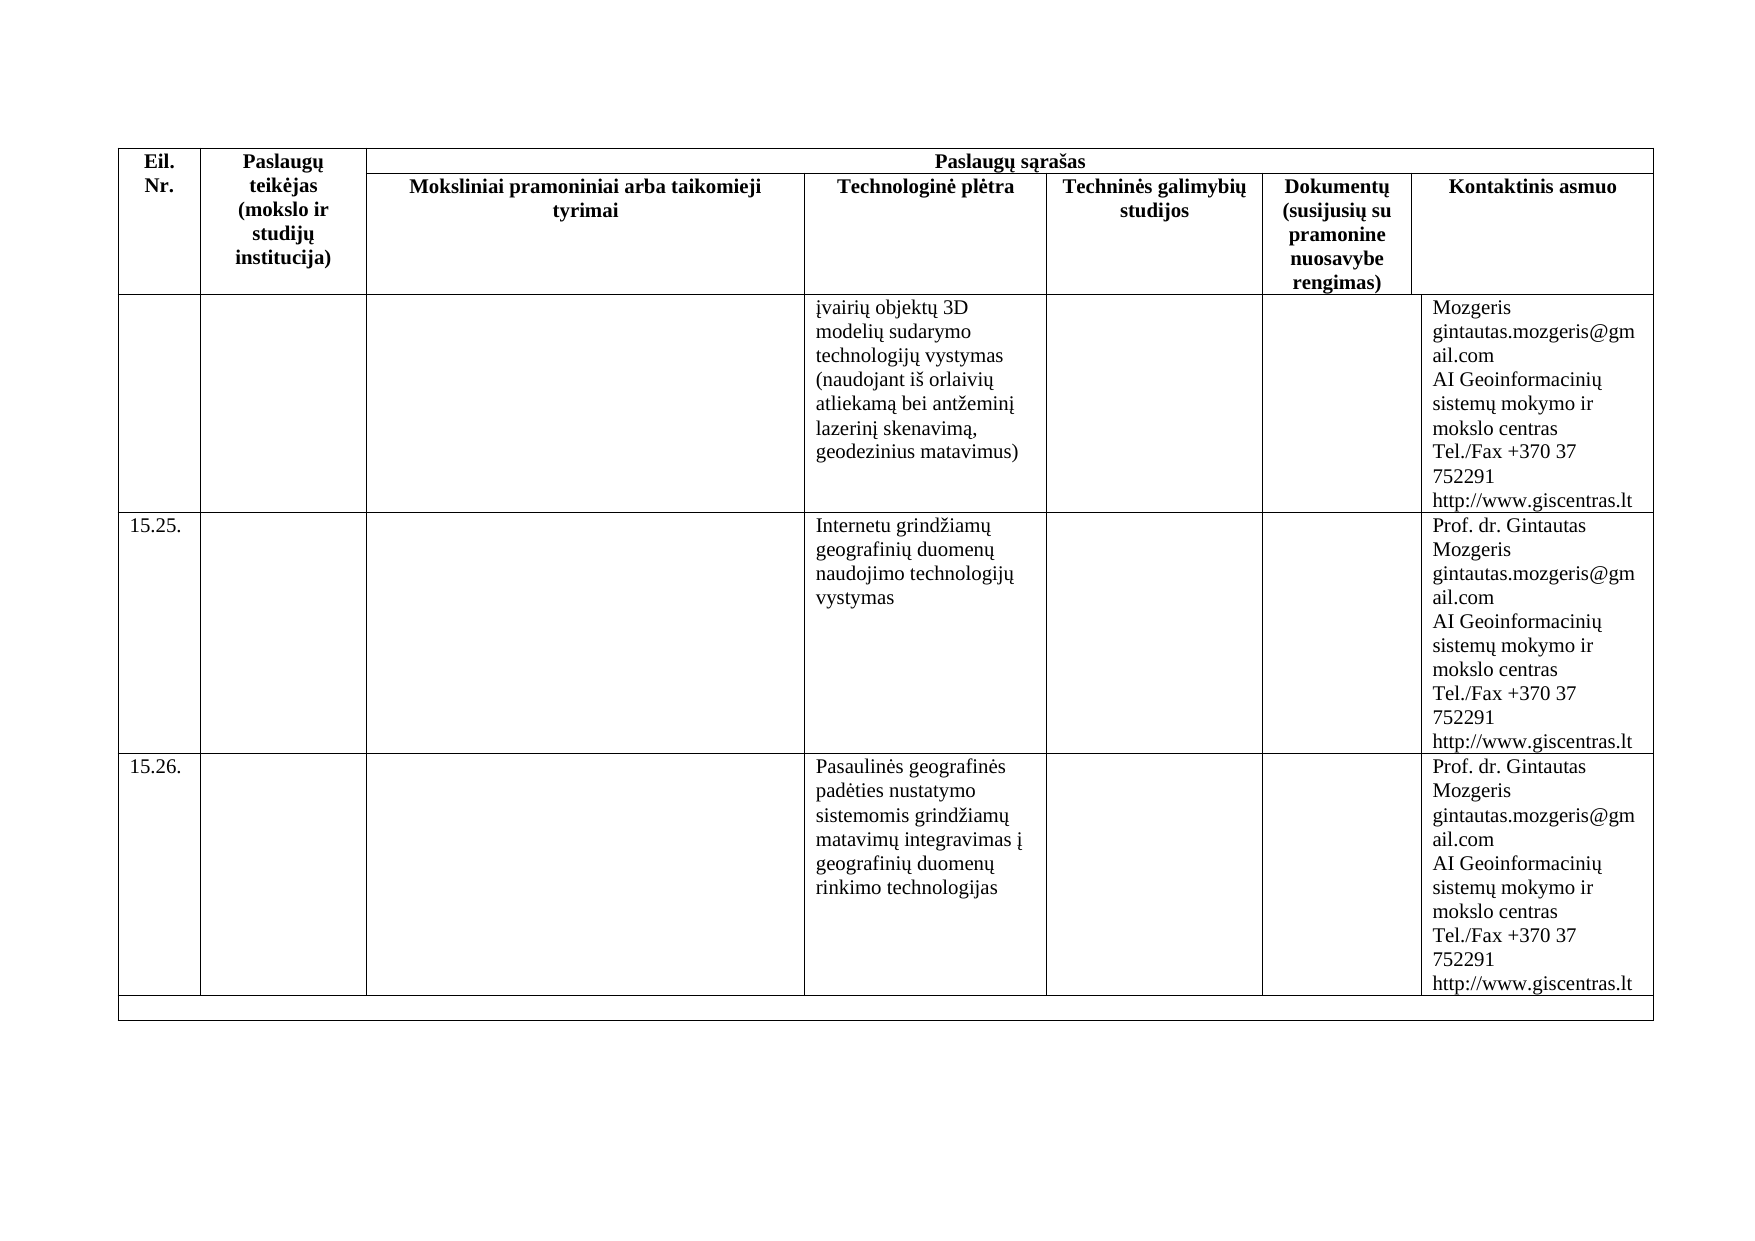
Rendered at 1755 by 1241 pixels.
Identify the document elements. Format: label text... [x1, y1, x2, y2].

table_cell 15.25. [119, 513, 200, 753]
table_cell Mozgeris gintautas.mozgeris@gmail.com AI Geoinformacinių sistemų mokymo ir mokslo centras Tel./Fax +370 37 752291 http://www.giscentras.lt [1422, 295, 1653, 512]
table_cell [119, 295, 200, 512]
table_cell [367, 513, 804, 753]
table_cell Internetu grindžiamų geografinių duomenų naudojimo technologijų vystymas [805, 513, 1046, 753]
table_cell [201, 513, 366, 753]
table_cell [1263, 754, 1421, 995]
table_cell [1047, 295, 1262, 512]
table_cell [367, 295, 804, 512]
table_cell Kontaktinis asmuo [1412, 174, 1653, 294]
table_cell [1047, 513, 1262, 753]
table_cell [201, 295, 366, 512]
table_cell [119, 996, 1653, 1020]
table_cell [1263, 295, 1421, 512]
table_cell įvairių objektų 3D modelių sudarymo technologijų vystymas (naudojant iš orlaivių atliekamą bei antžeminį lazerinį skenavimą, geodezinius matavimus) [805, 295, 1046, 512]
table_cell Dokumentų (susijusių su pramonine nuosavybe rengimas) [1263, 174, 1411, 294]
table_header Paslaugų teikėjas (mokslo ir studijų institucija) [201, 149, 366, 294]
table_cell Prof. dr. Gintautas Mozgeris gintautas.mozgeris@gmail.com AI Geoinformacinių sistemų mokymo ir mokslo centras Tel./Fax +370 37 752291 http://www.giscentras.lt [1422, 754, 1653, 995]
table_cell [201, 754, 366, 995]
table_cell Moksliniai pramoniniai arba taikomieji tyrimai [367, 174, 804, 294]
table_cell Techninės galimybių studijos [1047, 174, 1262, 294]
table_cell [367, 754, 804, 995]
table_cell Prof. dr. Gintautas Mozgeris gintautas.mozgeris@gmail.com AI Geoinformacinių sistemų mokymo ir mokslo centras Tel./Fax +370 37 752291 http://www.giscentras.lt [1422, 513, 1653, 753]
table_cell Technologinė plėtra [805, 174, 1046, 294]
table_cell 15.26. [119, 754, 200, 995]
table_cell [1047, 754, 1262, 995]
table_header Paslaugų sąrašas [367, 149, 1653, 173]
table_cell [1263, 513, 1421, 753]
table_cell Pasaulinės geografinės padėties nustatymo sistemomis grindžiamų matavimų integravimas į geografinių duomenų rinkimo technologijas [805, 754, 1046, 995]
table_header Eil. Nr. [119, 149, 200, 294]
